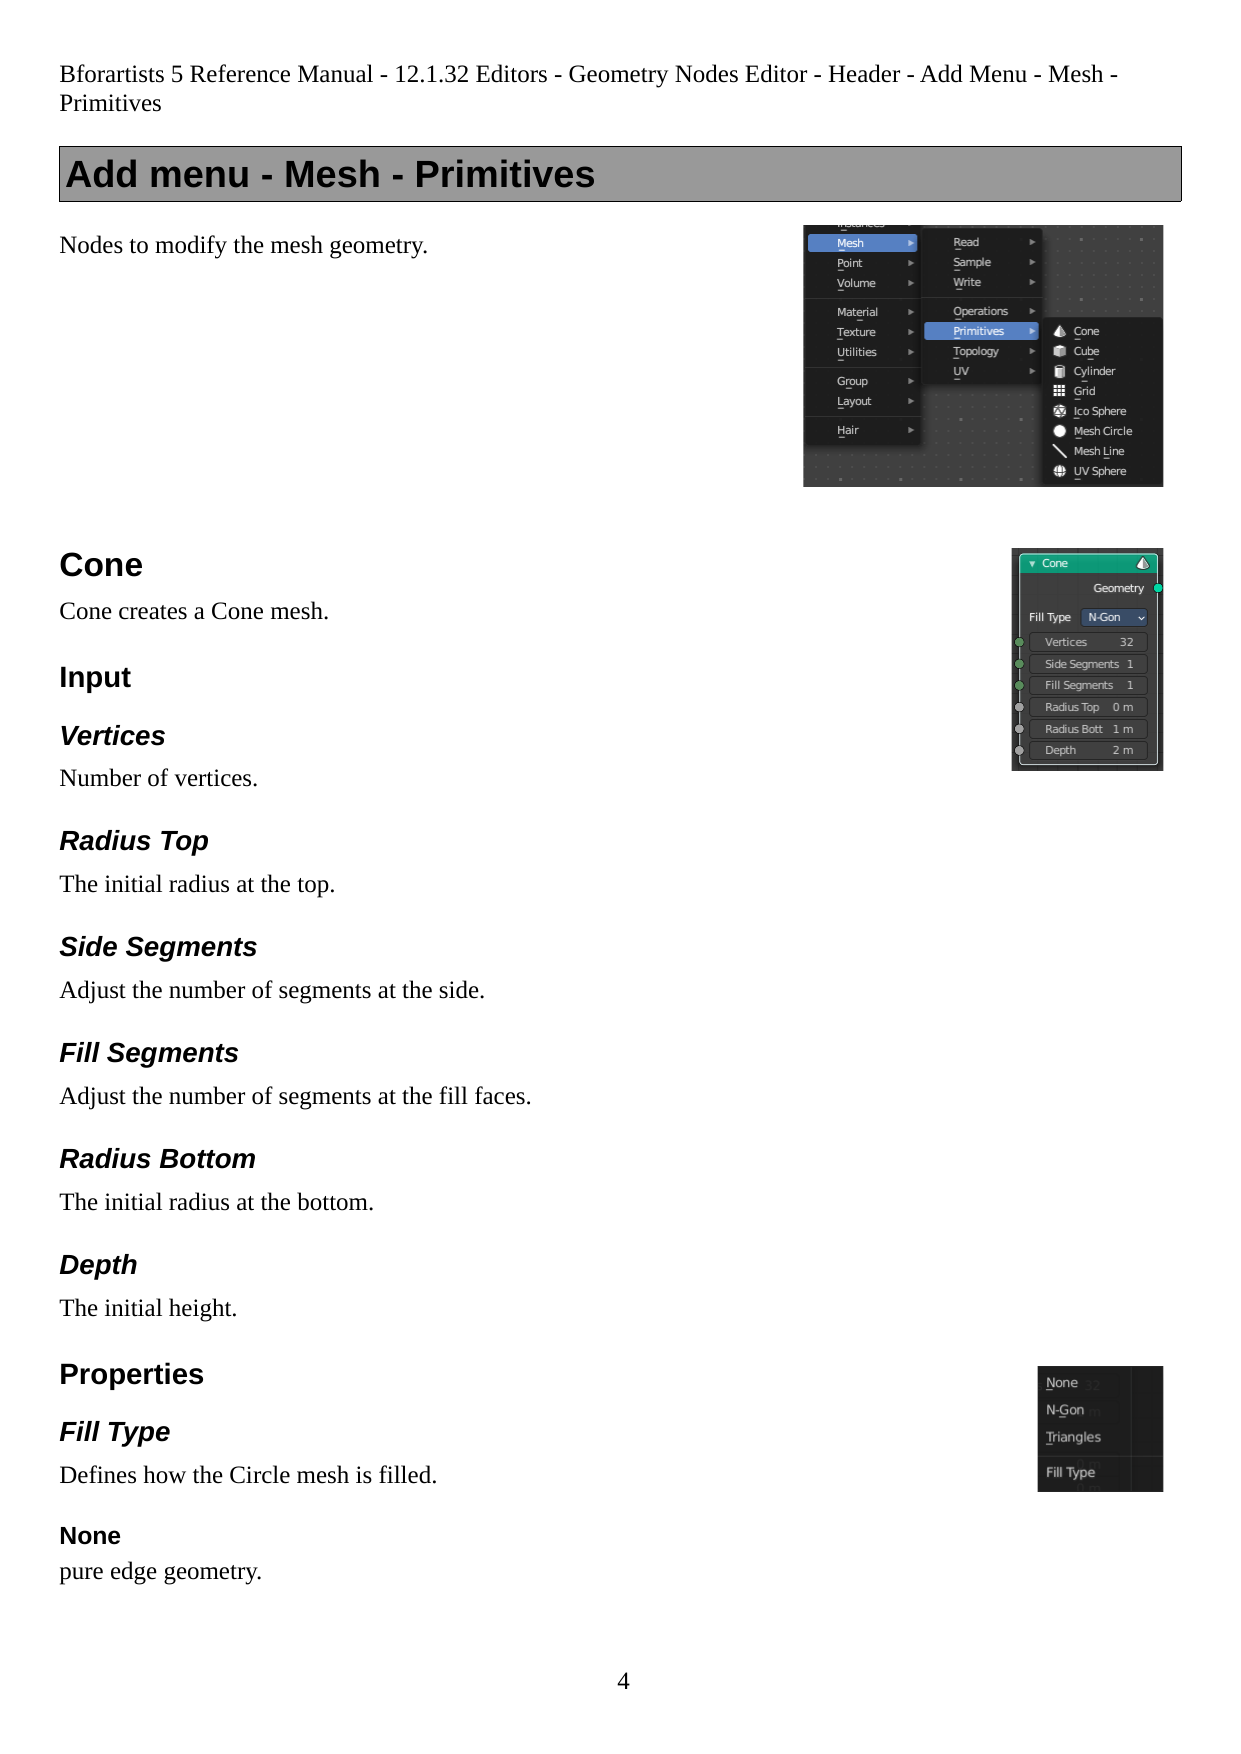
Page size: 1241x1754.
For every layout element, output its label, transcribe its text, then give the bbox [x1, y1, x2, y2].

picture [803, 225, 1164, 487]
text Cone creates a Cone mesh. [59, 596, 1011, 625]
subtitle Radius Top [59, 825, 1181, 857]
text Nodes to modify the mesh geometry. [59, 230, 803, 259]
text Number of vertices. [59, 763, 1181, 792]
text The initial radius at the bottom. [59, 1187, 1181, 1216]
text pure edge geometry. [59, 1556, 1181, 1585]
subtitle Radius Bottom [59, 1143, 1181, 1174]
subtitle Depth [59, 1248, 1181, 1280]
subtitle Side Segments [59, 931, 1181, 963]
picture [1011, 548, 1164, 771]
subtitle Properties [59, 1357, 1181, 1390]
text Adjust the number of segments at the side. [59, 975, 1181, 1004]
subtitle [1164, 660, 1181, 694]
text Adjust the number of segments at the fill faces. [59, 1081, 1181, 1110]
subtitle [1164, 719, 1181, 751]
subtitle None [59, 1521, 1181, 1550]
subtitle Fill Type [59, 1415, 1037, 1447]
text Defines how the Circle mesh is filled. [59, 1460, 1037, 1488]
subtitle Vertices [59, 719, 1011, 751]
subtitle Fill Segments [59, 1037, 1181, 1068]
subtitle Cone [59, 545, 1181, 584]
table_header Add menu - Mesh - Primitives [60, 147, 1181, 201]
subtitle Input [59, 660, 1011, 694]
text The initial radius at the top. [59, 869, 1181, 898]
subtitle [1164, 1415, 1181, 1447]
text The initial height. [59, 1293, 1181, 1322]
picture [1037, 1366, 1164, 1492]
